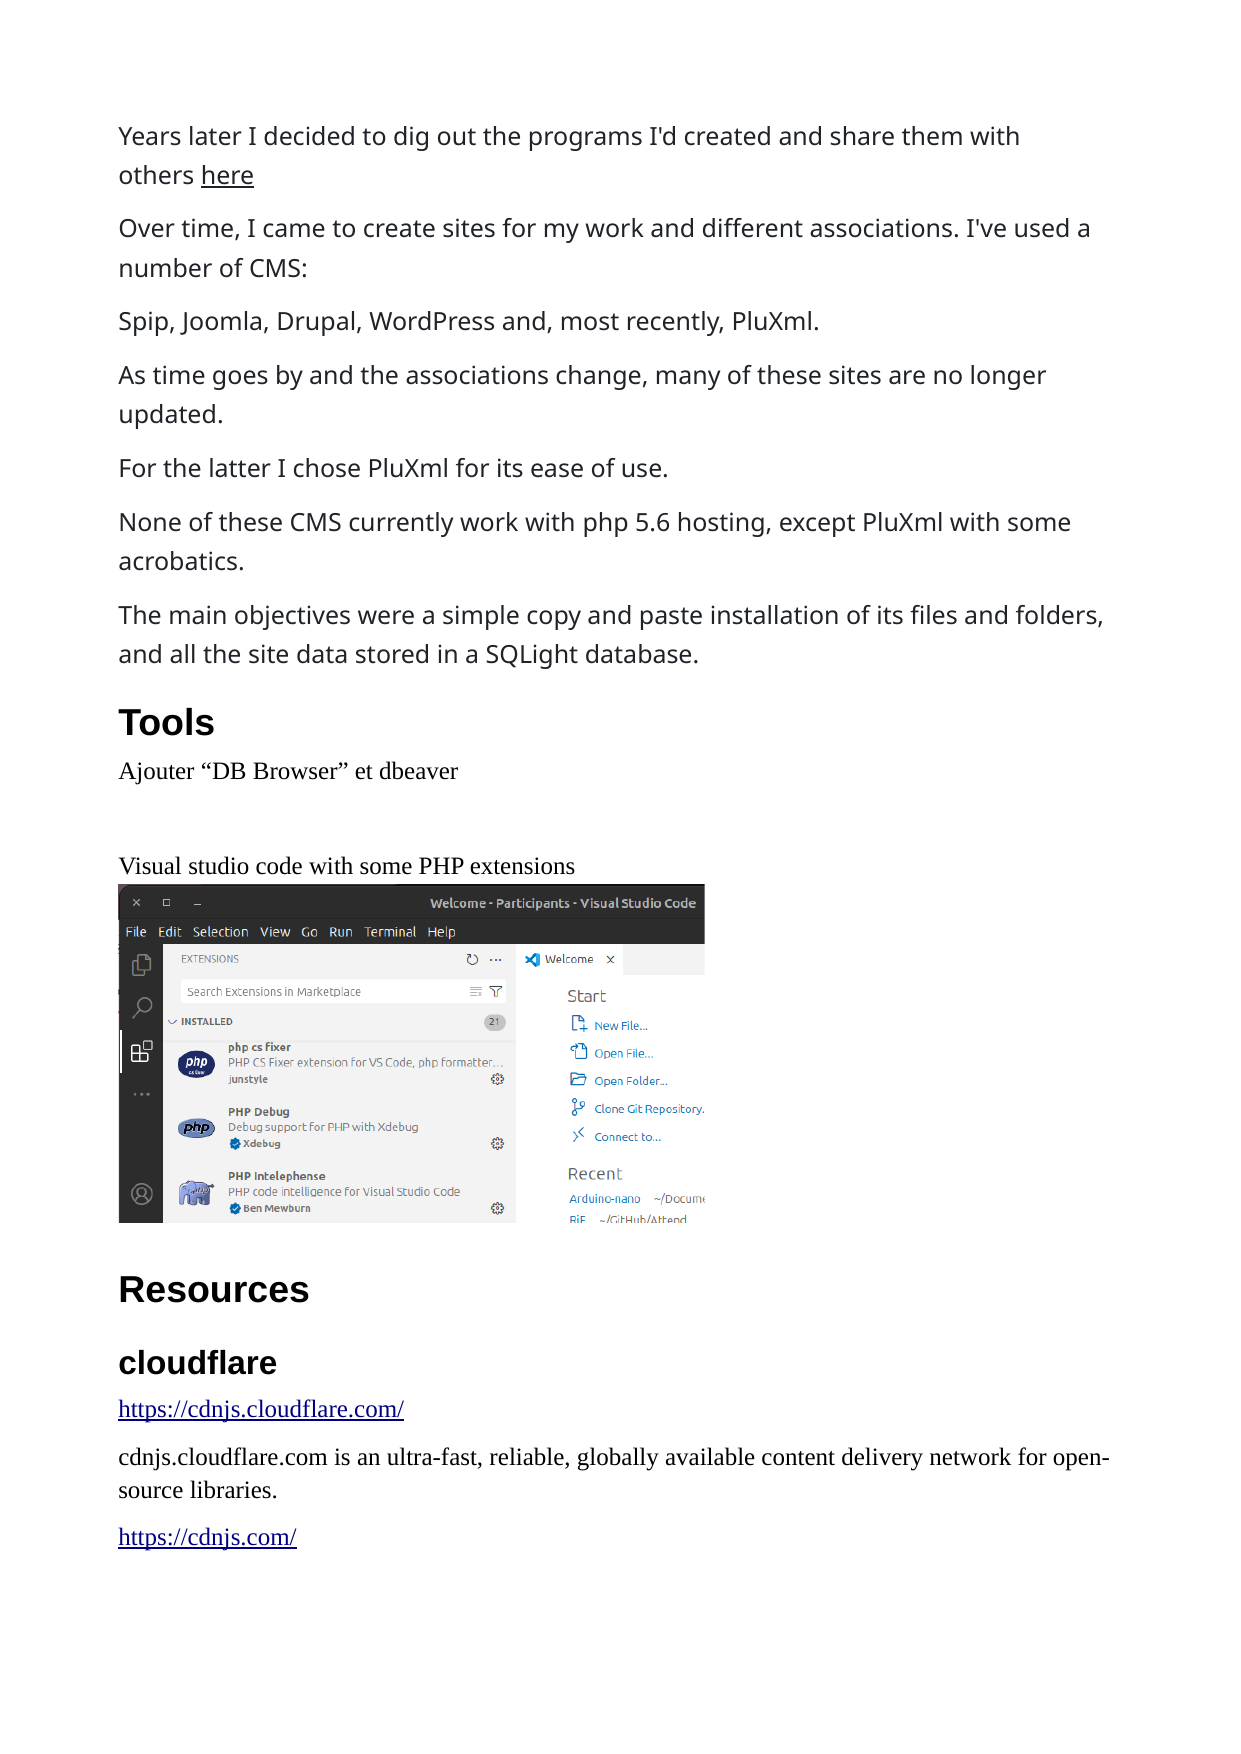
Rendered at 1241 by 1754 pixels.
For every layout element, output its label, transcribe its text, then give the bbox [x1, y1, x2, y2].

text Spip, Joomla, Drupal, WordPress and, most recently, PluXml. [118, 304, 1122, 338]
text cdnjs.cloudflare.com is an ultra-fast, reliable, globally available content delivery network for open-source libraries. [118, 1442, 1122, 1503]
text None of these CMS currently work with php 5.6 hosting, except PluXml with some acrobatics. [118, 504, 1122, 578]
subtitle cloudflare [118, 1343, 1122, 1382]
text As time goes by and the associations change, many of these sites are no longer updated. [118, 358, 1122, 431]
text Ajouter “DB Browser” et dbeaver [118, 756, 1122, 785]
picture [118, 884, 705, 1223]
subtitle Tools [118, 701, 1122, 744]
text https://cdnjs.cloudflare.com/ [118, 1394, 1122, 1423]
text The main objectives were a simple copy and paste installation of its files and folders, and all the site data stored in a SQLight database. [118, 597, 1122, 671]
subtitle Resources [118, 1267, 1122, 1310]
text Over time, I came to create sites for my work and different associations. I've used a number of CMS: [118, 211, 1122, 284]
text Visual studio code with some PHP extensions [118, 851, 1122, 884]
text For the latter I chose PluXml for its ease of use. [118, 451, 1122, 485]
text Years later I decided to dig out the programs I'd created and share them with others here [118, 118, 1122, 191]
text https://cdnjs.com/ [118, 1522, 1122, 1551]
